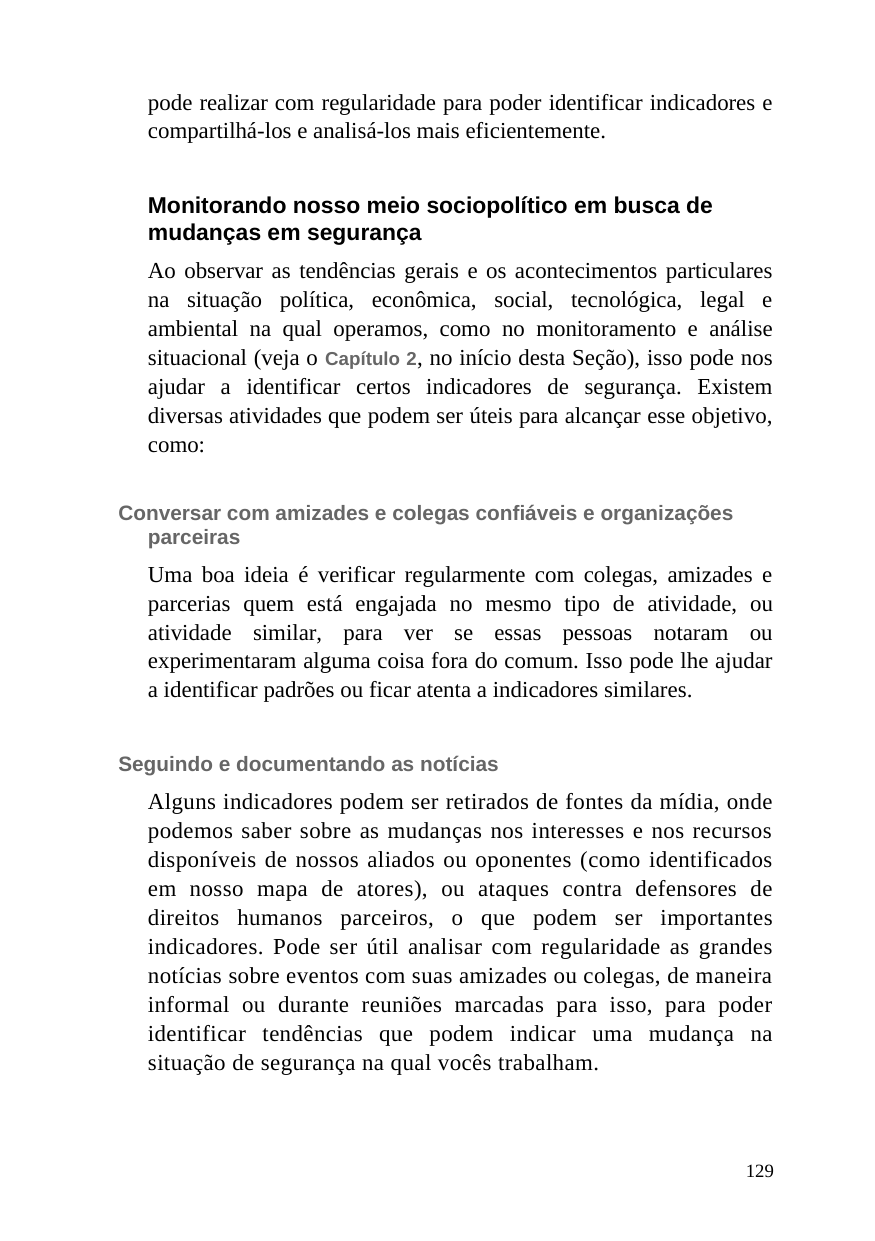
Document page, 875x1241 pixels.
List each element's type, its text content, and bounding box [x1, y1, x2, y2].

text Alguns indicadores podem ser retirados de fontes da mídia, onde podemos saber sobre as mudanças nos interesses e nos recursos disponíveis de nossos aliados ou oponentes (como identificados em nosso mapa de atores), ou ataques contra defensores de direitos humanos parceiros, o que podem ser importantes indicadores. Pode ser útil analisar com regularidade as grandes notícias sobre eventos com suas amizades ou colegas, de maneira informal ou durante reuniões marcadas para isso, para poder identificar tendências que podem indicar uma mudança na situação de segurança na qual vocês trabalham. [148, 788, 774, 1075]
text Uma boa ideia é verificar regularmente com colegas, amizades e parcerias quem está engajada no mesmo tipo de atividade, ou atividade similar, para ver se essas pessoas notaram ou experimentaram alguma coisa fora do comum. Isso pode lhe ajudar a identificar padrões ou ficar atenta a indicadores similares. [148, 561, 774, 703]
subtitle Monitorando nosso meio sociopolítico em busca de mudanças em segurança [148, 192, 774, 245]
text pode realizar com regularidade para poder identificar indicadores e compartilhá-los e analisá-los mais eficientemente. [148, 88, 774, 144]
text Conversar com amizades e colegas confiáveis e organizações parceiras [118, 501, 774, 549]
text Seguindo e documentando as notícias [118, 752, 774, 776]
text Ao observar as tendências gerais e os acontecimentos particulares na situação política, econômica, social, tecnológica, legal e ambiental na qual operamos, como no monitoramento e análise situacional (veja o Capítulo 2, no início desta Seção), isso pode nos ajudar a identificar certos indicadores de segurança. Existem diversas atividades que podem ser úteis para alcançar esse objetivo, como: [148, 257, 774, 457]
